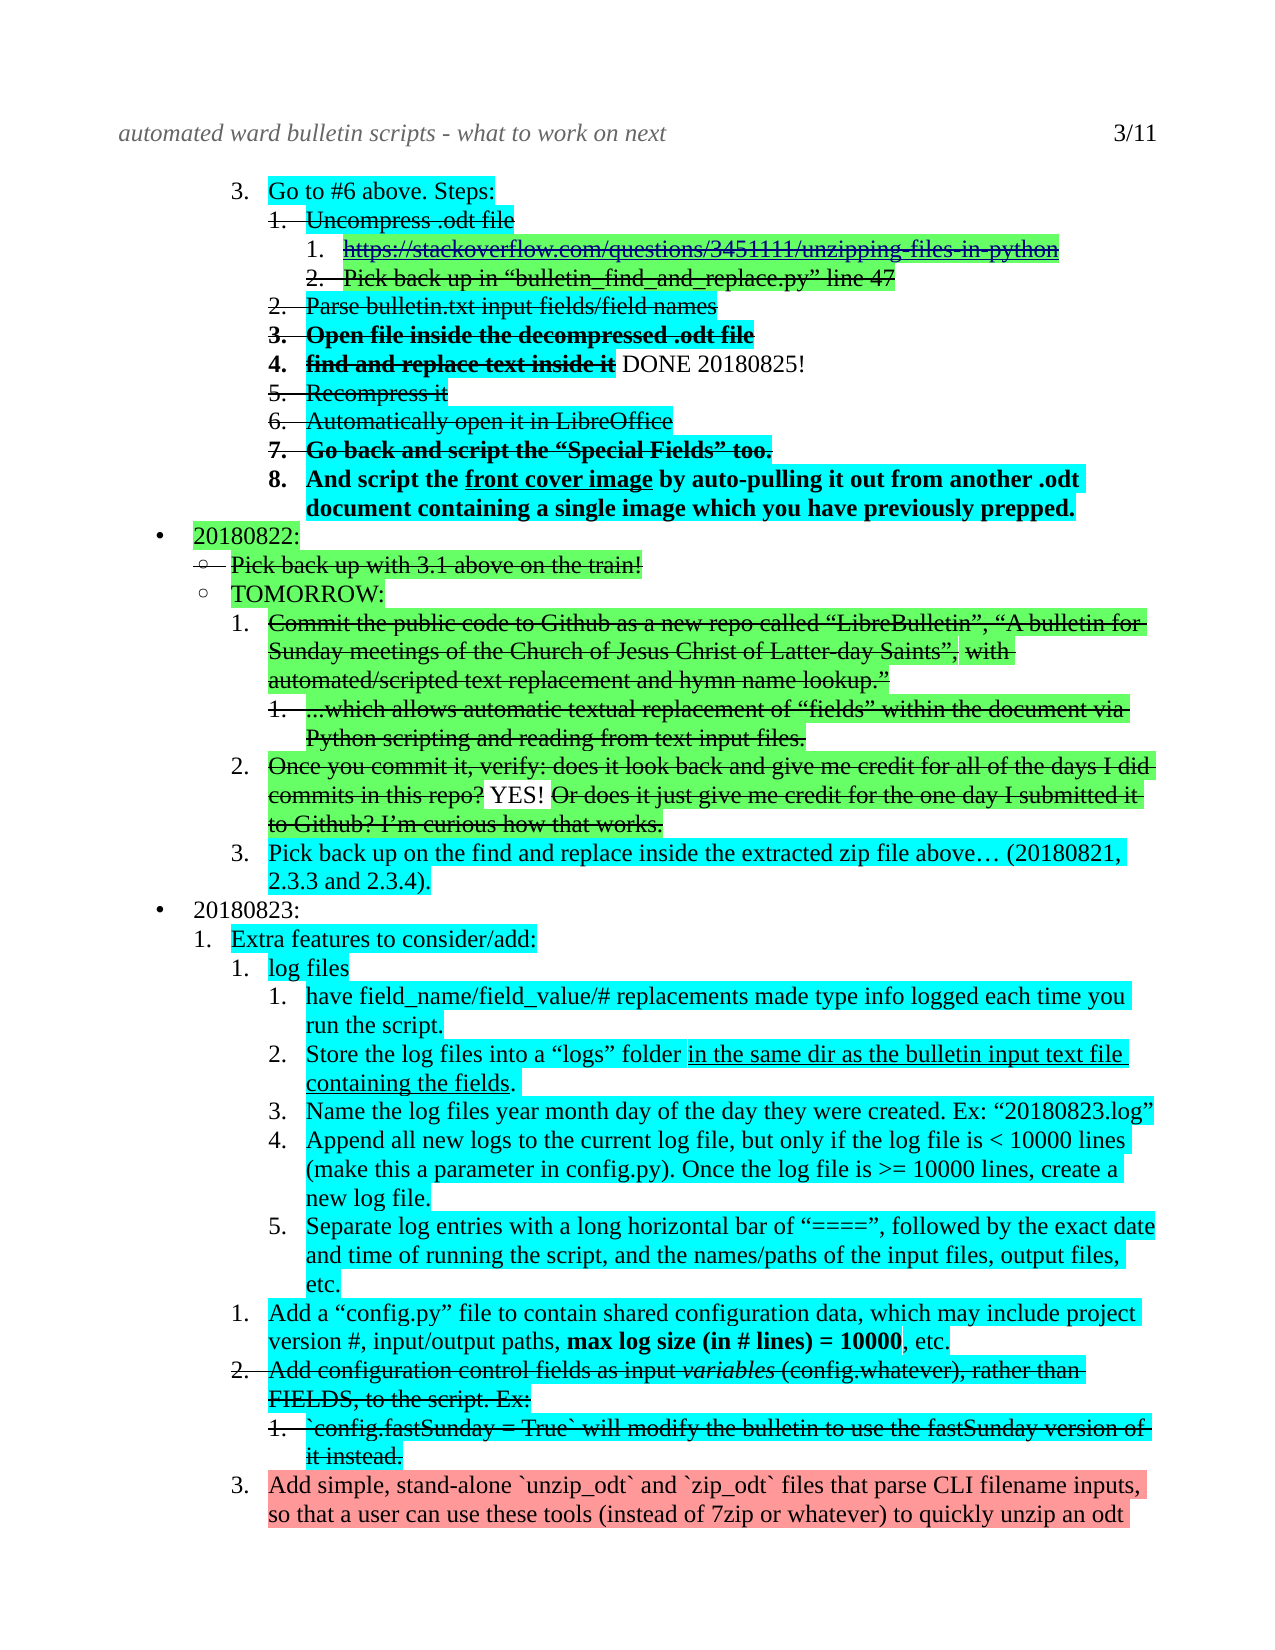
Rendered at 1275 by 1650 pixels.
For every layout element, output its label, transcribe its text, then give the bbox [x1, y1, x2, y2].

list Go back and script the “Special Fields” too. [268, 435, 1157, 464]
list Pick back up in “bulletin_find_and_replace.py” line 47 [306, 263, 1157, 291]
list Name the log files year month day of the day they were created. Ex: “20180823.log” [268, 1096, 1157, 1125]
list Add simple, stand-alone `unzip_odt` and `zip_odt` files that parse CLI filename inputs, so that a user can use these tools (instead of 7zip or whatever) to quickly unzip an odt [231, 1470, 1157, 1528]
list `config.fastSunday = True` will modify the bulletin to use the fastSunday version of it instead. [268, 1413, 1157, 1470]
list Extra features to consider/add: [193, 924, 1157, 953]
list have field_name/field_value/# replacements made type info logged each time you run the script. [268, 981, 1157, 1039]
list Commit the public code to Github as a new repo called “LibreBulletin”, “A bulletin for Sunday meetings of the Church of Jesus Christ of Latter-day Saints”, with automated/scripted text replacement and hymn name lookup.” [231, 608, 1157, 694]
list Uncompress .odt file [268, 205, 1157, 234]
list 20180823: [156, 895, 1157, 924]
list log files [231, 953, 1157, 981]
list Open file inside the decompressed .odt file [268, 320, 1157, 349]
list Automatically open it in LibreOffice [268, 406, 1157, 435]
list 20180822: [156, 521, 1157, 550]
list https://stackoverflow.com/questions/3451111/unzipping-files-in-python [306, 234, 1157, 263]
list Store the log files into a “logs” folder in the same dir as the bulletin input text file containing the fields. [268, 1039, 1157, 1096]
list Parse bulletin.txt input fields/field names [268, 291, 1157, 320]
list ...which allows automatic textual replacement of “fields” within the document via Python scripting and reading from text input files. [268, 694, 1157, 751]
list Add configuration control fields as input variables (config.whatever), rather than FIELDS, to the script. Ex: [231, 1355, 1157, 1413]
list Separate log entries with a long horizontal bar of “====”, followed by the exact date and time of running the script, and the names/paths of the input files, output files, etc. [268, 1211, 1157, 1298]
list Recompress it [268, 378, 1157, 406]
list Once you commit it, verify: does it look back and give me credit for all of the days I did commits in this repo? YES! Or does it just give me credit for the one day I submitted it to Github? I’m curious how that works. [231, 751, 1157, 838]
list Pick back up on the find and replace inside the extracted zip file above… (20180821, 2.3.3 and 2.3.4). [231, 838, 1157, 895]
list Pick back up with 3.1 above on the train! [193, 550, 1157, 579]
list find and replace text inside it DONE 20180825! [268, 349, 1157, 378]
list Append all new logs to the current log file, but only if the log file is < 10000 lines (make this a parameter in config.py). Once the log file is >= 10000 lines, create a new log file. [268, 1125, 1157, 1211]
list Add a “config.py” file to contain shared configuration data, which may include project version #, input/output paths, max log size (in # lines) = 10000, etc. [231, 1298, 1157, 1355]
list Go to #6 above. Steps: [231, 176, 1157, 205]
list And script the front cover image by auto-pulling it out from another .odt document containing a single image which you have previously prepped. [268, 464, 1157, 521]
list TOMORROW: [193, 579, 1157, 608]
